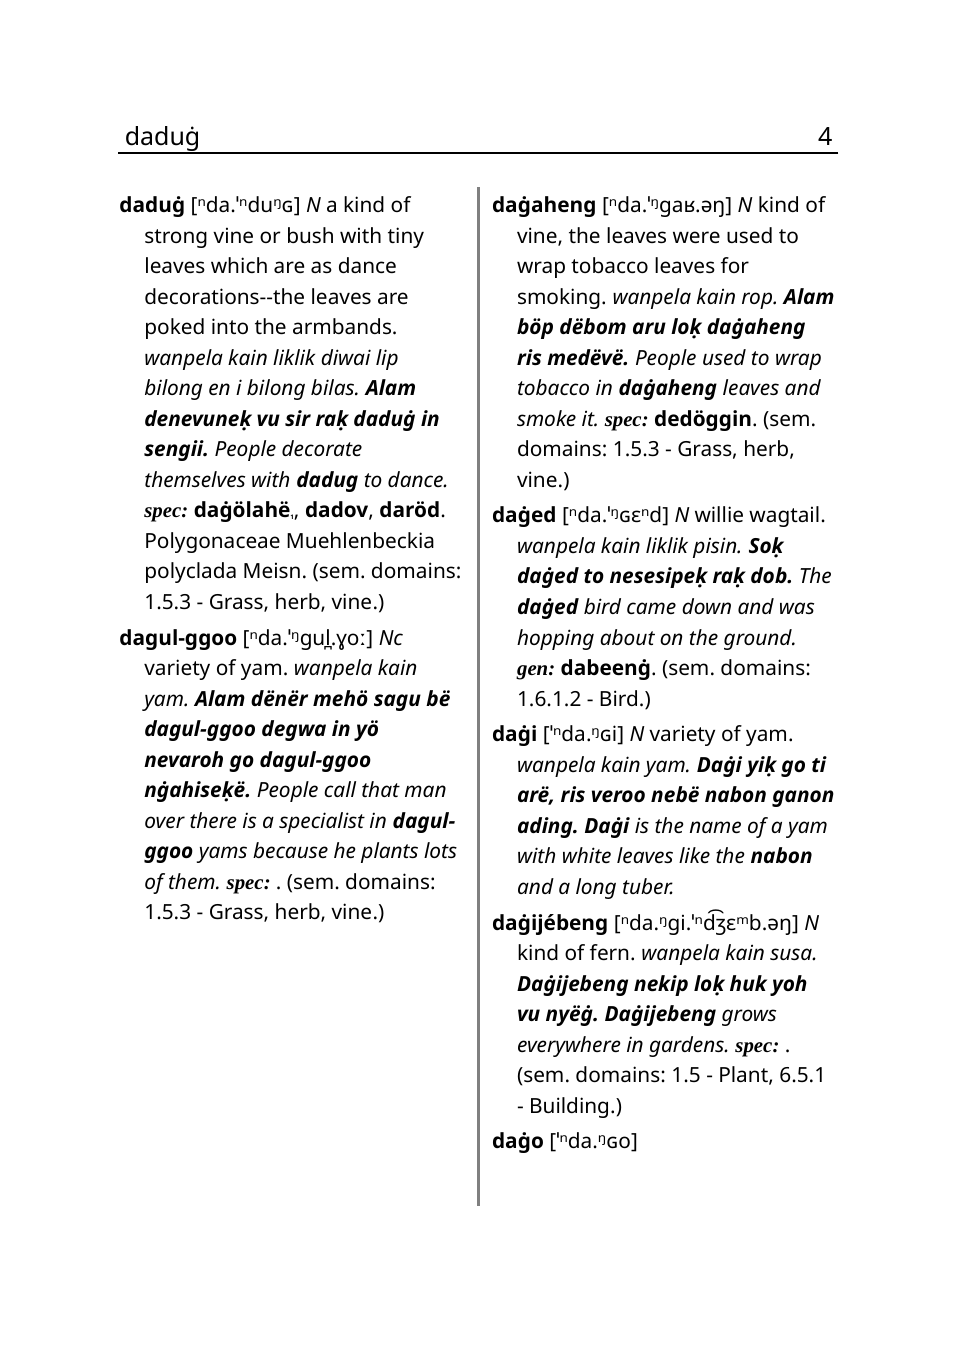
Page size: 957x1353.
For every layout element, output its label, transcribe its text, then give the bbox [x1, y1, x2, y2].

text daġo [ˈⁿda.ᵑɢo] [492, 1123, 837, 1159]
text dagul-ggoo [ⁿda.ˈᵑɡul̪.ɣoː] Nc variety of yam. wanpela kain yam. Alam dënër mehö sagu bë dagul-ggoo degwa in yö nevaroh go dagul-ggoo nġahiseḳë. People call that man over there is a specialist in dagul-ggoo yams because he plants lots of them. spec: . (sem. domains: 1.5.3 - Grass, herb, vine.) [119, 619, 465, 930]
text daduġ [ⁿda.ˈⁿduᵑɢ] N a kind of strong vine or bush with tiny leaves which are as dance decorations--the leaves are poked into the armbands. wanpela kain liklik diwai lip bilong en i bilong bilas. Alam denevuneḳ vu sir raḳ daduġ in sengii. People decorate themselves with dadug to dance. spec: daġölahë1, dadov, daröd. Polygonaceae Muehlenbeckia polyclada Meisn. (sem. domains: 1.5.3 - Grass, herb, vine.) [119, 188, 465, 619]
text daġaheng [ⁿda.ˈᵑɡaʁ.əŋ] N kind of vine, the leaves were used to wrap tobacco leaves for smoking. wanpela kain rop. Alam böp dëbom aru loḳ daġaheng ris medëvë. People used to wrap tobacco in daġaheng leaves and smoke it. spec: dedöggin. (sem. domains: 1.5.3 - Grass, herb, vine.) [492, 188, 837, 497]
text daġijébeng [ⁿda.ᵑɡi.ˈⁿd͡ʒɛᵐb.əŋ] N kind of fern. wanpela kain susa. Daġijebeng nekip loḳ huk yoh vu nyëġ. Daġijebeng grows everywhere in gardens. spec: . (sem. domains: 1.5 - Plant, 6.5.1 - Building.) [492, 905, 837, 1123]
text daġi [ˈⁿda.ᵑɢi] N variety of yam. wanpela kain yam. Daġi yiḳ go ti arë, ris veroo nebë nabon ganon ading. Daġi is the name of a yam with white leaves like the nabon and a long tuber. [492, 716, 837, 905]
text daġed [ⁿda.ˈᵑɢɛⁿd] N willie wagtail. wanpela kain liklik pisin. Soḳ daġed to nesesipeḳ raḳ dob. The daġed bird came down and was hopping about on the ground. gen: dabeenġ. (sem. domains: 1.6.1.2 - Bird.) [492, 497, 837, 716]
